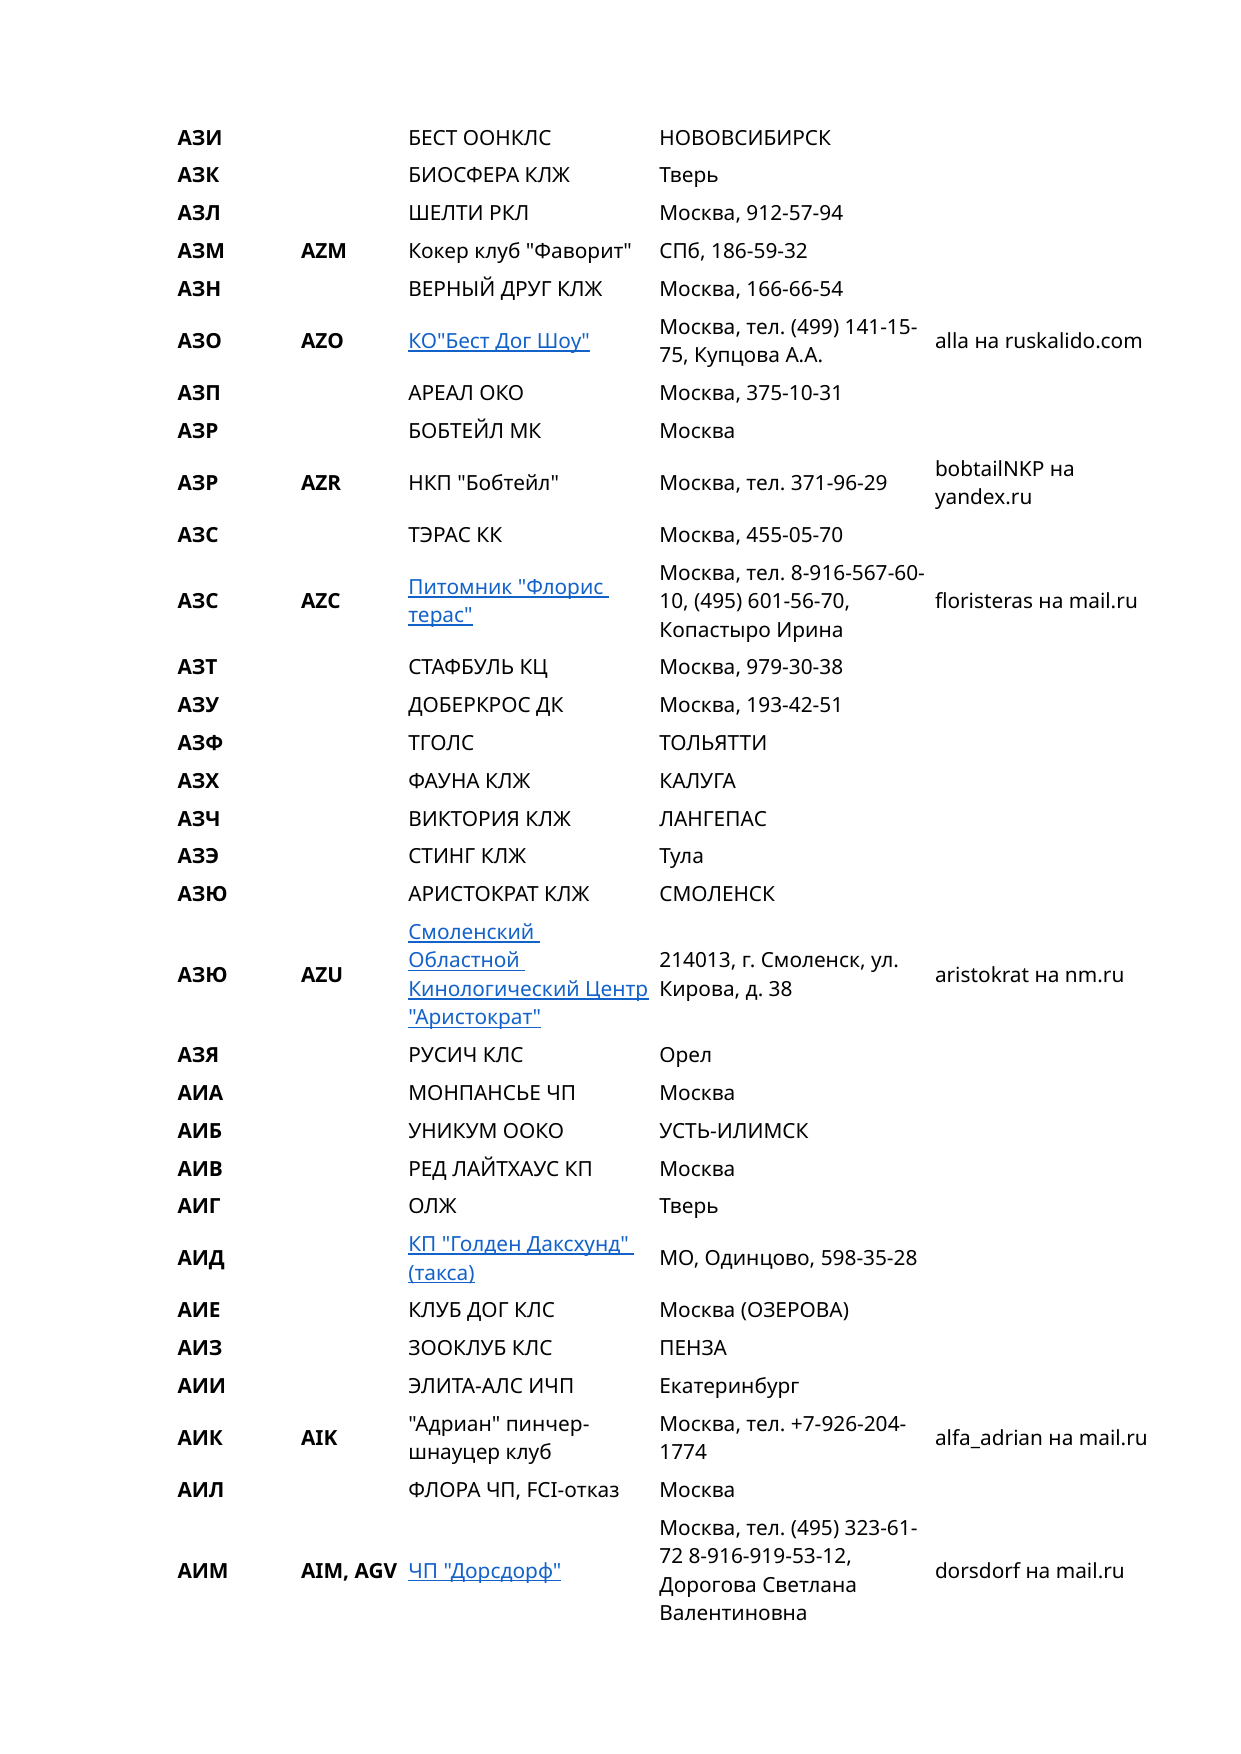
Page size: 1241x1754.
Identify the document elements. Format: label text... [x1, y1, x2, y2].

table_cell Москва [654, 1471, 930, 1508]
table_cell АИД [173, 1225, 296, 1291]
table_cell Москва, тел. (499) 141-15-75, Купцова А.А. [654, 307, 930, 373]
table_cell Москва, 166-66-54 [654, 269, 930, 307]
table_cell АИК [173, 1404, 296, 1471]
table_cell АИЕ [173, 1291, 296, 1329]
table_cell АЗЭ [173, 837, 296, 875]
table_cell [296, 1074, 403, 1111]
table_cell [930, 1367, 1156, 1404]
table_cell [296, 374, 403, 411]
table_cell ТОЛЬЯТТИ [654, 724, 930, 761]
table_cell [930, 1074, 1156, 1111]
table_cell Москва, 979-30-38 [654, 648, 930, 686]
table_cell АИА [173, 1074, 296, 1111]
table_cell [930, 1149, 1156, 1187]
table_cell [930, 118, 1156, 156]
table_cell [930, 1225, 1156, 1291]
table_cell АРИСТОКРАТ КЛЖ [404, 875, 654, 912]
table_cell МО, Одинцово, 598-35-28 [654, 1225, 930, 1291]
table_cell АЗЮ [173, 875, 296, 912]
table_cell АЗТ [173, 648, 296, 686]
table_cell ЭЛИТА-АЛС ИЧП [404, 1367, 654, 1404]
table_cell АЗК [173, 156, 296, 194]
table_cell Москва, 455-05-70 [654, 515, 930, 553]
table_cell [930, 374, 1156, 411]
table_cell ЗООКЛУБ КЛС [404, 1329, 654, 1367]
table_cell АИИ [173, 1367, 296, 1404]
table_cell AIM, AGV [296, 1509, 403, 1632]
table_cell АЗП [173, 374, 296, 411]
table_cell МОНПАНСЬЕ ЧП [404, 1074, 654, 1111]
table_cell СТИНГ КЛЖ [404, 837, 654, 875]
table_cell AZM [296, 232, 403, 269]
table_cell [930, 875, 1156, 912]
table_cell АЗЮ [173, 913, 296, 1036]
table_cell ТГОЛС [404, 724, 654, 761]
table_cell СПб, 186-59-32 [654, 232, 930, 269]
table_cell Москва, тел. (495) 323-61-72 8-916-919-53-12, Дорогова Светлана Валентиновна [654, 1509, 930, 1632]
table_cell Тула [654, 837, 930, 875]
table_cell [296, 1187, 403, 1225]
table_cell АЗЯ [173, 1036, 296, 1073]
table_cell АЗР [173, 411, 296, 449]
table_cell [296, 1329, 403, 1367]
table_cell [930, 156, 1156, 194]
table_cell [930, 761, 1156, 799]
table_cell КЛУБ ДОГ КЛС [404, 1291, 654, 1329]
table_cell [930, 1187, 1156, 1225]
table_cell Москва, 912-57-94 [654, 194, 930, 232]
table_cell alla на ruskalido.com [930, 307, 1156, 373]
table_cell [296, 194, 403, 232]
table_cell Питомник "Флорис терас" [404, 553, 654, 648]
table_cell [930, 837, 1156, 875]
table_cell ЛАНГЕПАС [654, 799, 930, 837]
table_cell [930, 724, 1156, 761]
table_cell УНИКУМ ООКО [404, 1111, 654, 1149]
table_cell [296, 648, 403, 686]
table_cell ФАУНА КЛЖ [404, 761, 654, 799]
table_cell bobtailNKP на yandex.ru [930, 449, 1156, 515]
table_cell [296, 1291, 403, 1329]
table_cell AZO [296, 307, 403, 373]
table_cell АЗС [173, 515, 296, 553]
table_cell БЕСТ ООНКЛС [404, 118, 654, 156]
table_cell aristokrat на nm.ru [930, 913, 1156, 1036]
table_cell БОБТЕЙЛ МК [404, 411, 654, 449]
table_cell АИБ [173, 1111, 296, 1149]
table_cell АЗИ [173, 118, 296, 156]
table_cell [296, 118, 403, 156]
table_cell Орел [654, 1036, 930, 1073]
table_cell АЗМ [173, 232, 296, 269]
table_cell [296, 1225, 403, 1291]
table_cell РЕД ЛАЙТХАУС КП [404, 1149, 654, 1187]
table_cell AZR [296, 449, 403, 515]
table_cell [296, 1036, 403, 1073]
table_cell КАЛУГА [654, 761, 930, 799]
table_cell floristeras на mail.ru [930, 553, 1156, 648]
table_cell [296, 761, 403, 799]
table_cell dorsdorf на mail.ru [930, 1509, 1156, 1632]
table_cell УСТЬ-ИЛИМСК [654, 1111, 930, 1149]
table_cell АЗУ [173, 686, 296, 723]
table_cell АЗХ [173, 761, 296, 799]
table_cell Москва, тел. 371-96-29 [654, 449, 930, 515]
table_cell КО"Бест Дог Шоу" [404, 307, 654, 373]
table_cell [296, 686, 403, 723]
table_cell [296, 1367, 403, 1404]
table_cell НОВОВСИБИРСК [654, 118, 930, 156]
table_cell [296, 1111, 403, 1149]
table_cell Москва [654, 1149, 930, 1187]
table_cell [930, 799, 1156, 837]
table_cell РУСИЧ КЛС [404, 1036, 654, 1073]
table_cell [296, 1149, 403, 1187]
table_cell Москва, 193-42-51 [654, 686, 930, 723]
table_cell [296, 875, 403, 912]
table_cell ТЭРАС КК [404, 515, 654, 553]
table_cell Москва [654, 1074, 930, 1111]
table_cell [930, 1036, 1156, 1073]
table_cell AIK [296, 1404, 403, 1471]
table_cell [930, 194, 1156, 232]
table_cell АИМ [173, 1509, 296, 1632]
table_cell [930, 269, 1156, 307]
table_cell Москва, тел. 8-916-567-60-10, (495) 601-56-70, Копастыро Ирина [654, 553, 930, 648]
table_cell [930, 232, 1156, 269]
table_cell ВЕРНЫЙ ДРУГ КЛЖ [404, 269, 654, 307]
table_cell [930, 1291, 1156, 1329]
table_cell Москва (ОЗЕРОВА) [654, 1291, 930, 1329]
table_cell СТАФБУЛЬ КЦ [404, 648, 654, 686]
table_cell [296, 156, 403, 194]
table_cell alfa_adrian на mail.ru [930, 1404, 1156, 1471]
table_cell [930, 648, 1156, 686]
table_cell [296, 1471, 403, 1508]
table_cell ЧП "Дорсдорф" [404, 1509, 654, 1632]
table_cell [930, 686, 1156, 723]
table_cell ПЕНЗА [654, 1329, 930, 1367]
table_cell Москва [654, 411, 930, 449]
table_cell ВИКТОРИЯ КЛЖ [404, 799, 654, 837]
table_cell Смоленский Областной Кинологический Центр "Аристократ" [404, 913, 654, 1036]
table_cell ДОБЕРКРОС ДК [404, 686, 654, 723]
table_cell Москва, тел. +7-926-204-1774 [654, 1404, 930, 1471]
table_cell ФЛОРА ЧП, FCI-отказ [404, 1471, 654, 1508]
table_cell "Адриан" пинчер-шнауцер клуб [404, 1404, 654, 1471]
table_cell [930, 515, 1156, 553]
table_cell ШЕЛТИ РКЛ [404, 194, 654, 232]
table_cell БИОСФЕРА КЛЖ [404, 156, 654, 194]
table_cell [296, 837, 403, 875]
table_cell АРЕАЛ ОКО [404, 374, 654, 411]
table_cell [930, 411, 1156, 449]
table_cell АЗН [173, 269, 296, 307]
table_cell AZC [296, 553, 403, 648]
table_cell Екатеринбург [654, 1367, 930, 1404]
table_cell АЗР [173, 449, 296, 515]
table_cell [296, 411, 403, 449]
table_cell НКП "Бобтейл" [404, 449, 654, 515]
table_cell [296, 724, 403, 761]
table_cell Кокер клуб "Фаворит" [404, 232, 654, 269]
table_cell [930, 1111, 1156, 1149]
table_cell АИВ [173, 1149, 296, 1187]
table_cell Москва, 375-10-31 [654, 374, 930, 411]
table_cell АИЗ [173, 1329, 296, 1367]
table_cell 214013, г. Смоленск, ул. Кирова, д. 38 [654, 913, 930, 1036]
table_cell АЗЧ [173, 799, 296, 837]
table_cell Тверь [654, 1187, 930, 1225]
table_cell ОЛЖ [404, 1187, 654, 1225]
table_cell АЗС [173, 553, 296, 648]
table_cell АЗФ [173, 724, 296, 761]
table_cell АИГ [173, 1187, 296, 1225]
table_cell СМОЛЕНСК [654, 875, 930, 912]
table_cell [296, 515, 403, 553]
table_cell АЗО [173, 307, 296, 373]
table_cell [296, 799, 403, 837]
table_cell КП "Голден Даксхунд" (такса) [404, 1225, 654, 1291]
table_cell [930, 1329, 1156, 1367]
table_cell [930, 1471, 1156, 1508]
table_cell AZU [296, 913, 403, 1036]
table_cell Тверь [654, 156, 930, 194]
table_cell АИЛ [173, 1471, 296, 1508]
table_cell [296, 269, 403, 307]
table_cell АЗЛ [173, 194, 296, 232]
